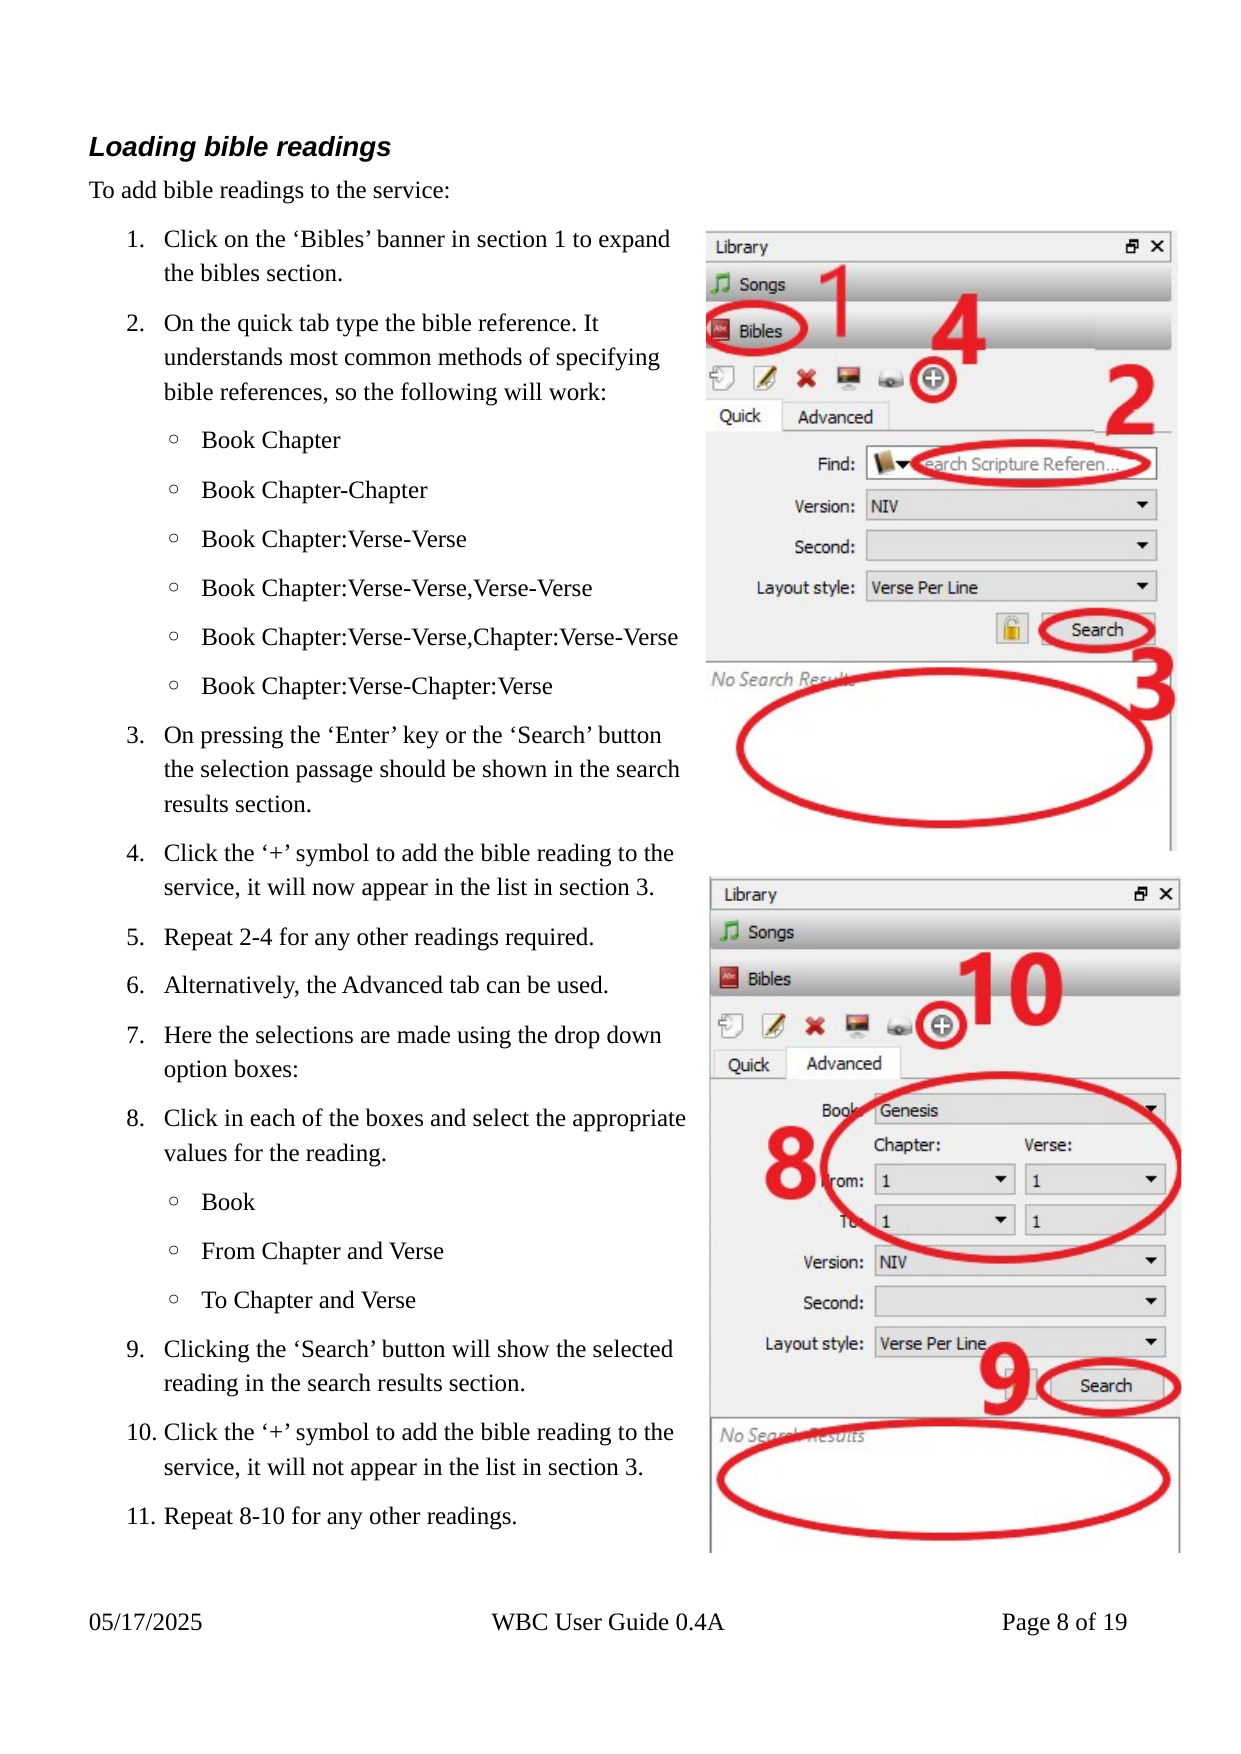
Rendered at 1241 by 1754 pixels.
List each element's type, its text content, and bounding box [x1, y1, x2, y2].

subtitle Loading bible readings [88, 131, 1152, 162]
list On pressing the ‘Enter’ key or the ‘Search’ button the selection passage should be shown in the search results section. [126, 720, 705, 818]
picture [705, 230, 1178, 851]
list Alternatively, the Advanced tab can be used. [126, 971, 709, 999]
list Book Chapter [163, 426, 705, 454]
list Book Chapter:Verse-Verse [163, 524, 705, 552]
text To add bible readings to the service: [88, 175, 1152, 204]
list Clicking the ‘Search’ button will show the selected reading in the search results section. [126, 1334, 709, 1397]
list Book [163, 1187, 709, 1216]
list Book Chapter:Verse-Verse,Chapter:Verse-Verse [163, 622, 705, 651]
list Here the selections are made using the drop down option boxes: [126, 1020, 709, 1083]
list Book Chapter:Verse-Verse,Verse-Verse [163, 573, 705, 602]
picture [709, 876, 1182, 1553]
list Book Chapter-Chapter [163, 475, 705, 503]
list From Chapter and Verse [163, 1236, 709, 1264]
list Repeat 2-4 for any other readings required. [126, 922, 709, 950]
list Repeat 8-10 for any other readings. [126, 1501, 709, 1530]
list Click in each of the boxes and select the appropriate values for the reading. [126, 1103, 709, 1166]
list Click the ‘+’ symbol to add the bible reading to the service, it will not appear in the list in section 3. [126, 1417, 709, 1481]
list Click the ‘+’ symbol to add the bible reading to the service, it will now appear in the list in section 3. [126, 838, 1152, 901]
list Book Chapter:Verse-Chapter:Verse [163, 671, 705, 700]
list Click on the ‘Bibles’ banner in section 1 to expand the bibles section. [126, 224, 1152, 287]
list On the quick tab type the bible reference. It understands most common methods of specifying bible references, so the following will work: [126, 308, 705, 405]
list To Chapter and Verse [163, 1285, 709, 1314]
